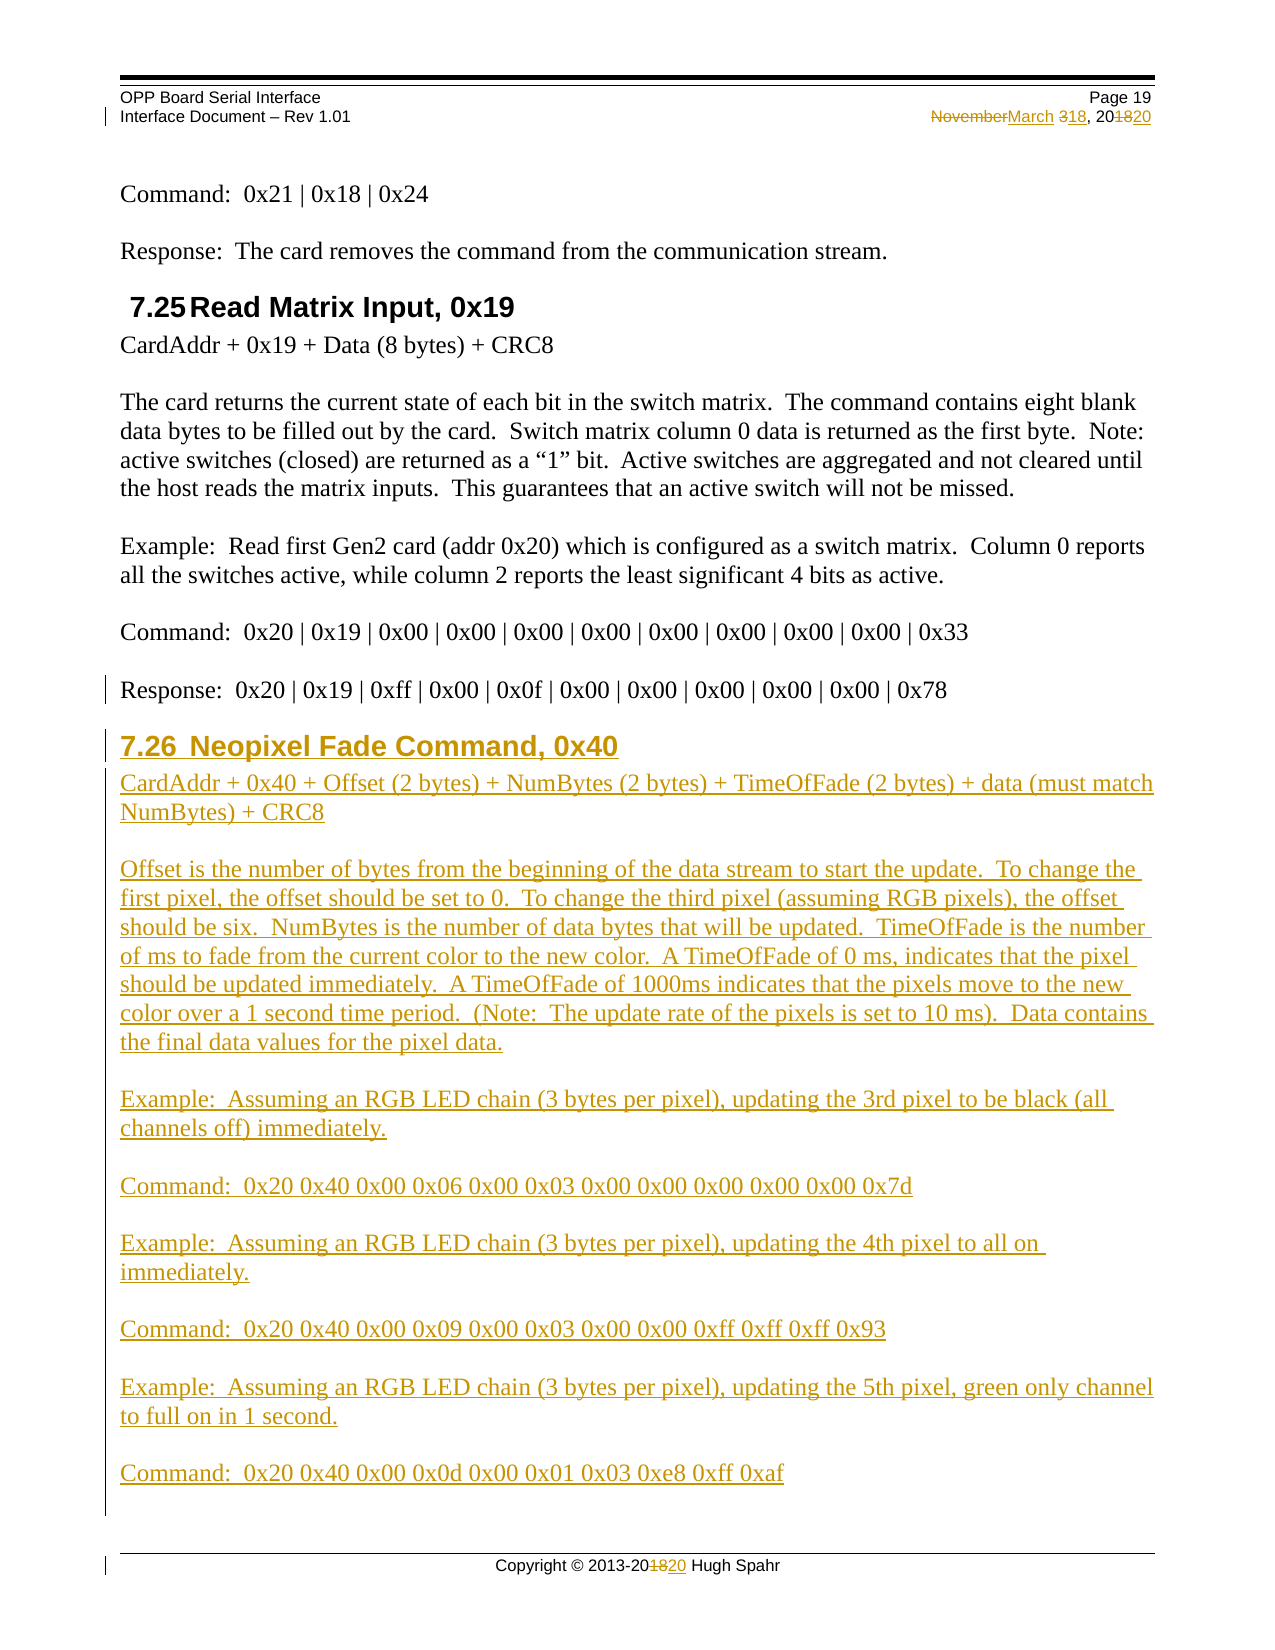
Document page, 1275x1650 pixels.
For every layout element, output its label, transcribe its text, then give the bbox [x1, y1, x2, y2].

text Command: 0x20 0x40 0x00 0x06 0x00 0x03 0x00 0x00 0x00 0x00 0x00 0x7d [120, 1171, 1155, 1199]
text The card returns the current state of each bit in the switch matrix. The command contains eight blank data bytes to be filled out by the card. Switch matrix column 0 data is returned as the first byte. Note: active switches (closed) are returned as a “1” bit. Active switches are aggregated and not cleared until the host reads the matrix inputs. This guarantees that an active switch will not be missed. [120, 387, 1155, 502]
subtitle Neopixel Fade Command, 0x40 [120, 728, 1155, 762]
text Response: 0x20 | 0x19 | 0xff | 0x00 | 0x0f | 0x00 | 0x00 | 0x00 | 0x00 | 0x00 | 0x78 [120, 675, 1155, 703]
text Example: Assuming an RGB LED chain (3 bytes per pixel), updating the 3rd pixel to be black (all channels off) immediately. [120, 1084, 1155, 1142]
subtitle Read Matrix Input, 0x19 [129, 290, 1155, 323]
text Example: Assuming an RGB LED chain (3 bytes per pixel), updating the 5th pixel, green only channel to full on in 1 second. [120, 1372, 1155, 1429]
text Command: 0x20 | 0x19 | 0x00 | 0x00 | 0x00 | 0x00 | 0x00 | 0x00 | 0x00 | 0x00 | 0x33 [120, 617, 1155, 646]
text Example: Read first Gen2 card (addr 0x20) which is configured as a switch matrix. Column 0 reports all the switches active, while column 2 reports the least significant 4 bits as active. [120, 531, 1155, 588]
text Command: 0x20 0x40 0x00 0x09 0x00 0x03 0x00 0x00 0xff 0xff 0xff 0x93 [120, 1314, 1155, 1343]
text Response: The card removes the command from the communication stream. [120, 236, 1155, 265]
text Command: 0x20 0x40 0x00 0x0d 0x00 0x01 0x03 0xe8 0xff 0xaf [120, 1458, 1155, 1487]
text CardAddr + 0x40 + Offset (2 bytes) + NumBytes (2 bytes) + TimeOfFade (2 bytes) + data (must match NumBytes) + CRC8 [120, 768, 1155, 826]
text CardAddr + 0x19 + Data (8 bytes) + CRC8 [120, 330, 1155, 358]
text Offset is the number of bytes from the beginning of the data stream to start the update. To change the first pixel, the offset should be set to 0. To change the third pixel (assuming RGB pixels), the offset should be six. NumBytes is the number of data bytes that will be updated. TimeOfFade is the number of ms to fade from the current color to the new color. A TimeOfFade of 0 ms, indicates that the pixel should be updated immediately. A TimeOfFade of 1000ms indicates that the pixels move to the new color over a 1 second time period. (Note: The update rate of the pixels is set to 10 ms). Data contains the final data values for the pixel data. [120, 854, 1155, 1056]
text Command: 0x21 | 0x18 | 0x24 [120, 179, 1155, 207]
text Example: Assuming an RGB LED chain (3 bytes per pixel), updating the 4th pixel to all on immediately. [120, 1228, 1155, 1286]
